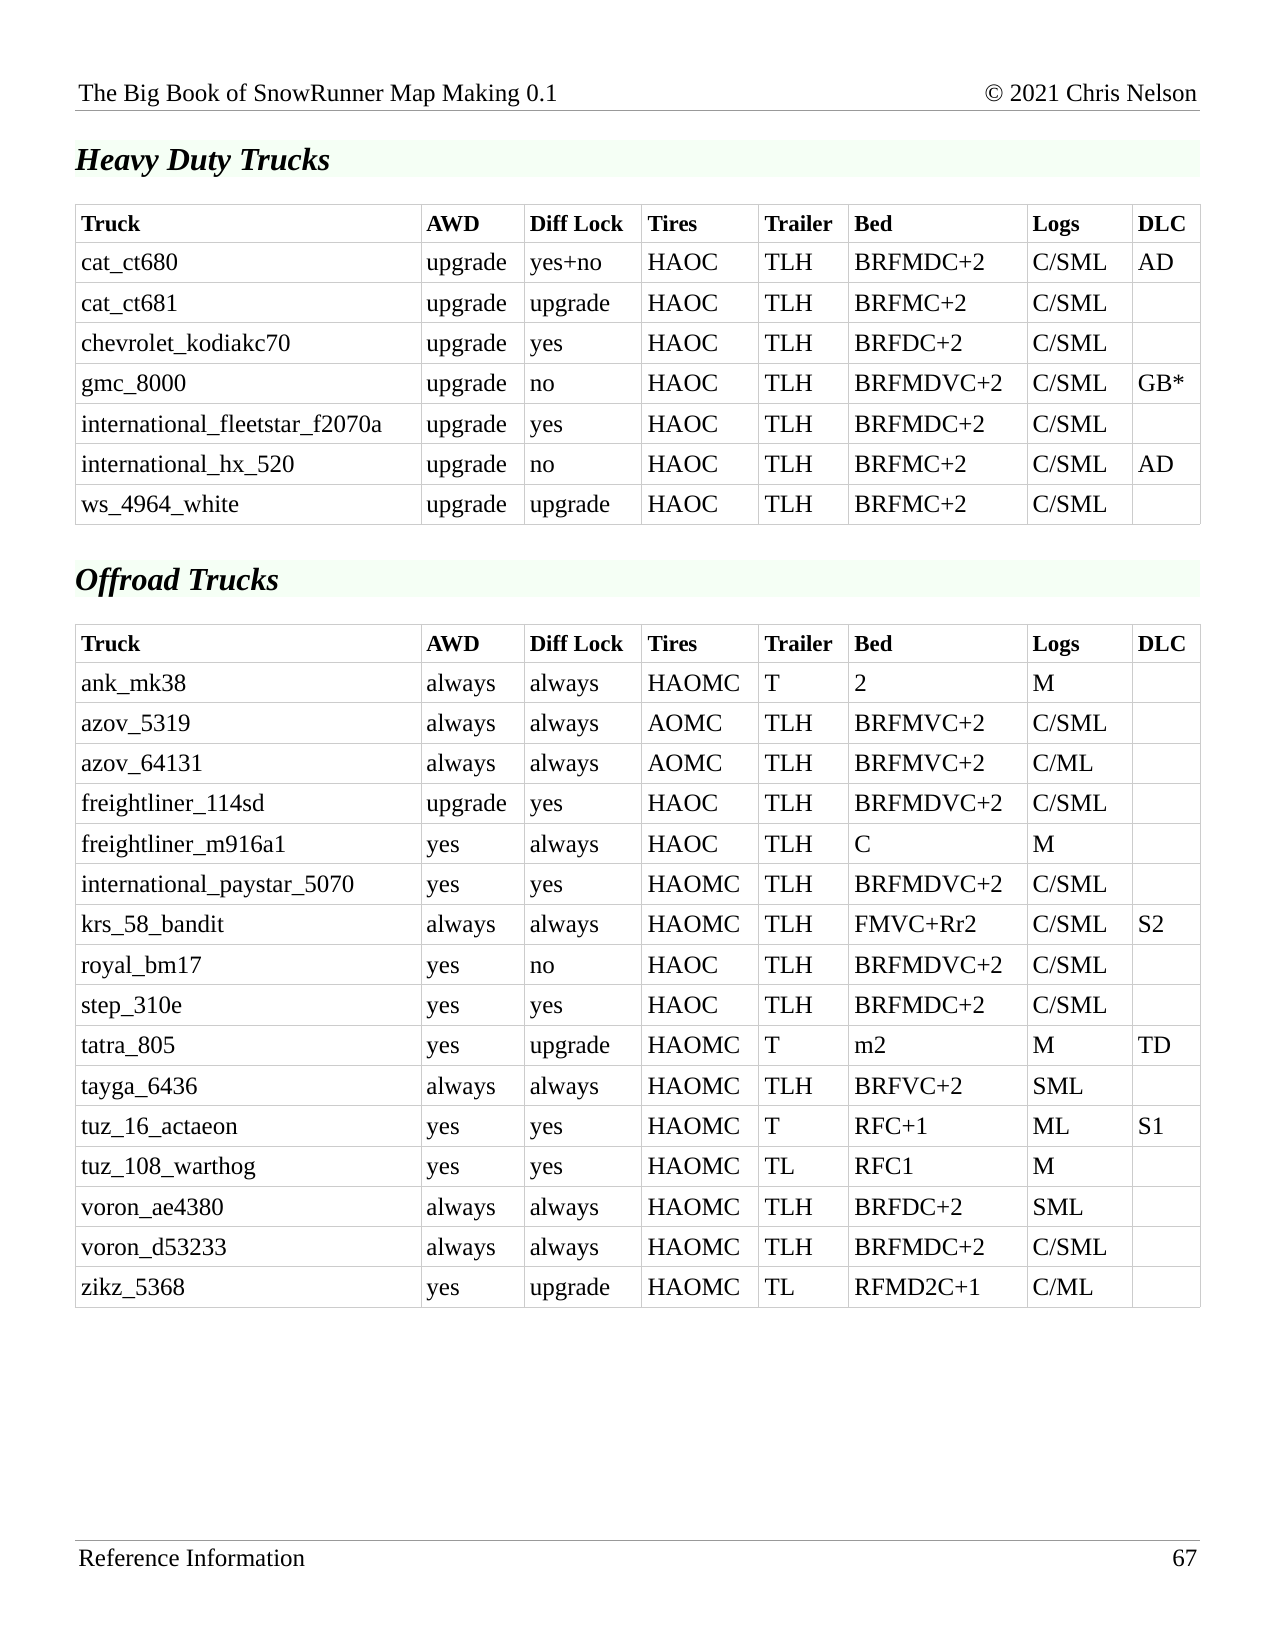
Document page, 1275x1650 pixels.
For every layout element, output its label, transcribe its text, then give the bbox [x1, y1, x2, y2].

table_cell TD [1133, 1026, 1200, 1065]
table_header Tires [642, 625, 758, 662]
table_cell HAOMC [642, 1227, 758, 1266]
table_cell freightliner_m916a1 [76, 824, 421, 863]
table_cell yes [422, 1267, 524, 1307]
table_header Tires [642, 205, 758, 242]
table_cell BRFDC+2 [849, 1187, 1027, 1226]
table_cell upgrade [422, 243, 524, 282]
table_cell TLH [759, 945, 848, 984]
table_cell TLH [759, 243, 848, 282]
table_header Logs [1028, 205, 1132, 242]
table_cell HAOMC [642, 864, 758, 904]
table_cell HAOC [642, 784, 758, 823]
table_header DLC [1133, 205, 1200, 242]
table_cell TLH [759, 444, 848, 483]
table_cell HAOMC [642, 1066, 758, 1105]
table_cell 2 [849, 663, 1027, 702]
table_cell HAOC [642, 364, 758, 403]
table_header Truck [76, 625, 421, 662]
table_cell ML [1028, 1106, 1132, 1146]
table_cell C/SML [1028, 364, 1132, 403]
table_cell upgrade [422, 323, 524, 363]
table_cell BRFMC+2 [849, 485, 1027, 524]
table_cell tatra_805 [76, 1026, 421, 1065]
table_header Truck [76, 205, 421, 242]
table_cell yes [422, 1106, 524, 1146]
table_cell yes [422, 1026, 524, 1065]
table_cell yes [525, 1106, 641, 1146]
table_cell always [525, 1066, 641, 1105]
table_cell chevrolet_kodiakc70 [76, 323, 421, 363]
table_cell always [422, 703, 524, 742]
table_cell [1133, 864, 1200, 904]
table_header Trailer [759, 625, 848, 662]
table_cell [1133, 404, 1200, 443]
table_cell HAOMC [642, 1267, 758, 1307]
table_cell BRFMC+2 [849, 444, 1027, 483]
table_cell BRFMVC+2 [849, 744, 1027, 783]
table_cell upgrade [422, 485, 524, 524]
table_cell always [422, 1187, 524, 1226]
table_cell BRFMVC+2 [849, 703, 1027, 742]
table_header Trailer [759, 205, 848, 242]
table_cell cat_ct680 [76, 243, 421, 282]
table_cell BRFMDVC+2 [849, 784, 1027, 823]
table_cell HAOC [642, 404, 758, 443]
table_cell always [525, 663, 641, 702]
table_cell T [759, 1106, 848, 1146]
table_cell C/ML [1028, 1267, 1132, 1307]
table_cell tayga_6436 [76, 1066, 421, 1105]
table_cell yes [525, 404, 641, 443]
table_cell upgrade [422, 364, 524, 403]
table_cell always [525, 744, 641, 783]
table_cell HAOMC [642, 905, 758, 944]
table_header Diff Lock [525, 625, 641, 662]
table_cell HAOMC [642, 1026, 758, 1065]
table_cell [1133, 784, 1200, 823]
table_cell SML [1028, 1187, 1132, 1226]
table_cell C [849, 824, 1027, 863]
table_cell ank_mk38 [76, 663, 421, 702]
table_cell gmc_8000 [76, 364, 421, 403]
table_cell AOMC [642, 703, 758, 742]
table_cell international_hx_520 [76, 444, 421, 483]
table_cell M [1028, 824, 1132, 863]
table_cell yes [525, 1147, 641, 1186]
table_cell BRFMC+2 [849, 283, 1027, 322]
table_cell [1133, 1267, 1200, 1307]
table_cell always [525, 824, 641, 863]
table_cell international_fleetstar_f2070a [76, 404, 421, 443]
table_cell yes [525, 323, 641, 363]
table_cell BRFMDVC+2 [849, 945, 1027, 984]
table_cell azov_64131 [76, 744, 421, 783]
table_cell TLH [759, 323, 848, 363]
table_cell royal_bm17 [76, 945, 421, 984]
table_header DLC [1133, 625, 1200, 662]
table_cell C/SML [1028, 703, 1132, 742]
table_cell always [422, 905, 524, 944]
table_cell S1 [1133, 1106, 1200, 1146]
table_cell upgrade [422, 404, 524, 443]
table_cell HAOMC [642, 1147, 758, 1186]
table_cell TLH [759, 485, 848, 524]
table_cell krs_58_bandit [76, 905, 421, 944]
table_cell HAOC [642, 945, 758, 984]
table_cell BRFMDVC+2 [849, 864, 1027, 904]
table_cell M [1028, 1026, 1132, 1065]
table_cell AD [1133, 444, 1200, 483]
table_cell T [759, 1026, 848, 1065]
table_cell yes [525, 784, 641, 823]
table_cell TLH [759, 744, 848, 783]
table_cell [1133, 1147, 1200, 1186]
table_cell upgrade [525, 283, 641, 322]
table_cell azov_5319 [76, 703, 421, 742]
table_cell HAOMC [642, 1106, 758, 1146]
table_cell upgrade [525, 1267, 641, 1307]
table_cell C/SML [1028, 864, 1132, 904]
table_cell M [1028, 663, 1132, 702]
table_cell HAOC [642, 824, 758, 863]
table_cell tuz_108_warthog [76, 1147, 421, 1186]
table_cell [1133, 283, 1200, 322]
table_cell yes [422, 864, 524, 904]
table_cell always [525, 1187, 641, 1226]
table_cell HAOC [642, 243, 758, 282]
table_header Bed [849, 625, 1027, 662]
table_cell TLH [759, 784, 848, 823]
table_cell [1133, 824, 1200, 863]
table_cell FMVC+Rr2 [849, 905, 1027, 944]
table_cell C/SML [1028, 985, 1132, 1024]
table_cell HAOC [642, 985, 758, 1024]
table_cell [1133, 1066, 1200, 1105]
table_cell freightliner_114sd [76, 784, 421, 823]
table_cell BRFMDC+2 [849, 404, 1027, 443]
table_cell [1133, 663, 1200, 702]
table_cell HAOC [642, 485, 758, 524]
table_cell TLH [759, 1227, 848, 1266]
table_cell C/SML [1028, 485, 1132, 524]
table_cell TLH [759, 364, 848, 403]
table_header AWD [422, 625, 524, 662]
table_cell C/SML [1028, 323, 1132, 363]
table_cell TLH [759, 985, 848, 1024]
table_cell always [422, 1066, 524, 1105]
table_cell [1133, 1227, 1200, 1266]
table_cell step_310e [76, 985, 421, 1024]
table_cell international_paystar_5070 [76, 864, 421, 904]
table_cell C/SML [1028, 444, 1132, 483]
table_cell yes [422, 824, 524, 863]
table_header Logs [1028, 625, 1132, 662]
table_cell yes [525, 985, 641, 1024]
table_cell HAOMC [642, 1187, 758, 1226]
table_cell C/SML [1028, 905, 1132, 944]
table_cell [1133, 485, 1200, 524]
table_cell TL [759, 1147, 848, 1186]
table_cell [1133, 323, 1200, 363]
table_cell TLH [759, 283, 848, 322]
table_cell cat_ct681 [76, 283, 421, 322]
table_cell always [525, 905, 641, 944]
table_cell TLH [759, 404, 848, 443]
table_cell upgrade [422, 444, 524, 483]
table_cell always [422, 663, 524, 702]
table_cell no [525, 945, 641, 984]
table_cell AD [1133, 243, 1200, 282]
table_cell yes+no [525, 243, 641, 282]
table_cell TLH [759, 1066, 848, 1105]
table_cell RFMD2C+1 [849, 1267, 1027, 1307]
table_cell upgrade [422, 283, 524, 322]
table_cell HAOC [642, 283, 758, 322]
table_cell BRFMDC+2 [849, 243, 1027, 282]
table_cell tuz_16_actaeon [76, 1106, 421, 1146]
table_cell C/SML [1028, 243, 1132, 282]
table_cell yes [422, 945, 524, 984]
table_cell S2 [1133, 905, 1200, 944]
table_cell zikz_5368 [76, 1267, 421, 1307]
table_cell m2 [849, 1026, 1027, 1065]
table_cell yes [422, 985, 524, 1024]
table_cell C/SML [1028, 404, 1132, 443]
table_cell [1133, 985, 1200, 1024]
subtitle Offroad Trucks [75, 560, 1200, 597]
table_cell TLH [759, 1187, 848, 1226]
table_cell upgrade [525, 1026, 641, 1065]
table_cell [1133, 703, 1200, 742]
table_cell no [525, 364, 641, 403]
table_cell BRFMDC+2 [849, 1227, 1027, 1266]
table_cell upgrade [525, 485, 641, 524]
table_cell voron_ae4380 [76, 1187, 421, 1226]
table_cell TLH [759, 824, 848, 863]
table_cell always [422, 1227, 524, 1266]
table_cell TLH [759, 905, 848, 944]
table_cell BRFDC+2 [849, 323, 1027, 363]
table_cell SML [1028, 1066, 1132, 1105]
table_cell C/SML [1028, 283, 1132, 322]
table_cell RFC1 [849, 1147, 1027, 1186]
table_header Bed [849, 205, 1027, 242]
table_cell ws_4964_white [76, 485, 421, 524]
table_cell RFC+1 [849, 1106, 1027, 1146]
table_cell HAOMC [642, 663, 758, 702]
table_cell M [1028, 1147, 1132, 1186]
table_cell no [525, 444, 641, 483]
table_cell TLH [759, 703, 848, 742]
table_cell always [422, 744, 524, 783]
table_cell always [525, 703, 641, 742]
table_cell [1133, 945, 1200, 984]
table_cell BRFVC+2 [849, 1066, 1027, 1105]
table_cell TL [759, 1267, 848, 1307]
table_cell AOMC [642, 744, 758, 783]
table_header AWD [422, 205, 524, 242]
table_cell voron_d53233 [76, 1227, 421, 1266]
table_cell [1133, 744, 1200, 783]
table_cell C/ML [1028, 744, 1132, 783]
table_cell C/SML [1028, 1227, 1132, 1266]
table_cell [1133, 1187, 1200, 1226]
table_cell TLH [759, 864, 848, 904]
table_cell HAOC [642, 323, 758, 363]
subtitle Heavy Duty Trucks [75, 140, 1200, 177]
table_cell C/SML [1028, 784, 1132, 823]
table_cell HAOC [642, 444, 758, 483]
table_cell T [759, 663, 848, 702]
table_cell C/SML [1028, 945, 1132, 984]
table_cell BRFMDC+2 [849, 985, 1027, 1024]
table_cell always [525, 1227, 641, 1266]
table_header Diff Lock [525, 205, 641, 242]
table_cell yes [422, 1147, 524, 1186]
table_cell yes [525, 864, 641, 904]
table_cell upgrade [422, 784, 524, 823]
table_cell GB* [1133, 364, 1200, 403]
table_cell BRFMDVC+2 [849, 364, 1027, 403]
